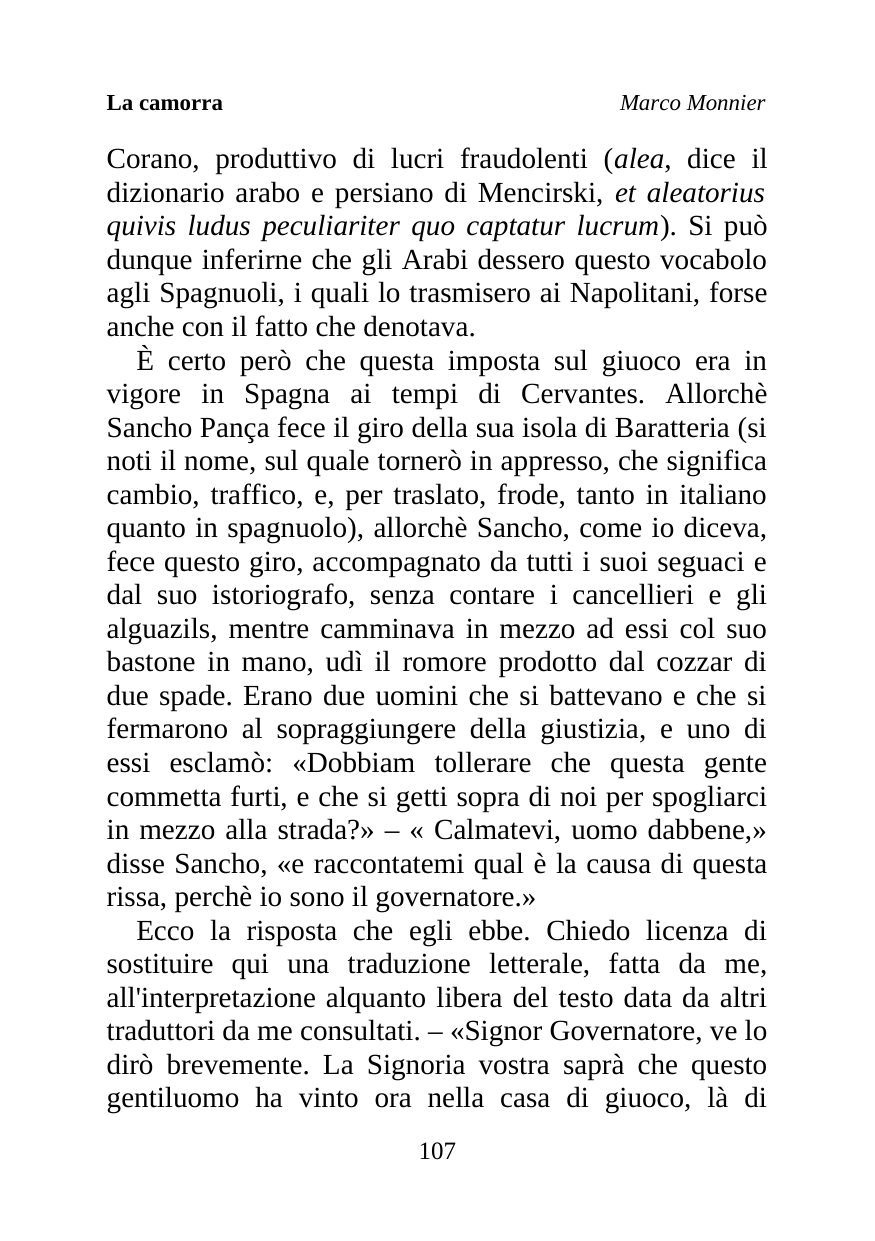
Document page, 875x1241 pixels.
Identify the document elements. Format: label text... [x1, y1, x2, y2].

text Ecco la risposta che egli ebbe. Chiedo licenza di sostituire qui una traduzione letterale, fatta da me, all'interpretazione alquanto libera del testo data da altri traduttori da me consultati. – «Signor Governatore, ve lo dirò brevemente. La Signoria vostra saprà che questo gentiluomo ha vinto ora nella casa di giuoco, là di [106, 913, 768, 1114]
text È certo però che questa imposta sul giuoco era in vigore in Spagna ai tempi di Cervantes. Allorchè Sancho Pança fece il giro della sua isola di Baratteria (si noti il nome, sul quale tornerò in appresso, che significa cambio, traffico, e, per traslato, frode, tanto in italiano quanto in spagnuolo), allorchè Sancho, come io diceva, fece questo giro, accompagnato da tutti i suoi seguaci e dal suo istoriografo, senza contare i cancellieri e gli alguazils, mentre camminava in mezzo ad essi col suo bastone in mano, udì il romore prodotto dal cozzar di due spade. Erano due uomini che si battevano e che si fermarono al sopraggiungere della giustizia, e uno di essi esclamò: «Dobbiam tollerare che questa gente commetta furti, e che si getti sopra di noi per spogliarci in mezzo alla strada?» – « Calmatevi, uomo dabbene,» disse Sancho, «e raccontatemi qual è la causa di questa rissa, perchè io sono il governatore.» [106, 343, 768, 913]
text Corano, produttivo di lucri fraudolenti (alea, dice il dizionario arabo e persiano di Mencirski, et aleatorius quivis ludus peculiariter quo captatur lucrum). Si può dunque inferirne che gli Arabi dessero questo vocabolo agli Spagnuoli, i quali lo trasmisero ai Napolitani, forse anche con il fatto che denotava. [106, 141, 768, 343]
